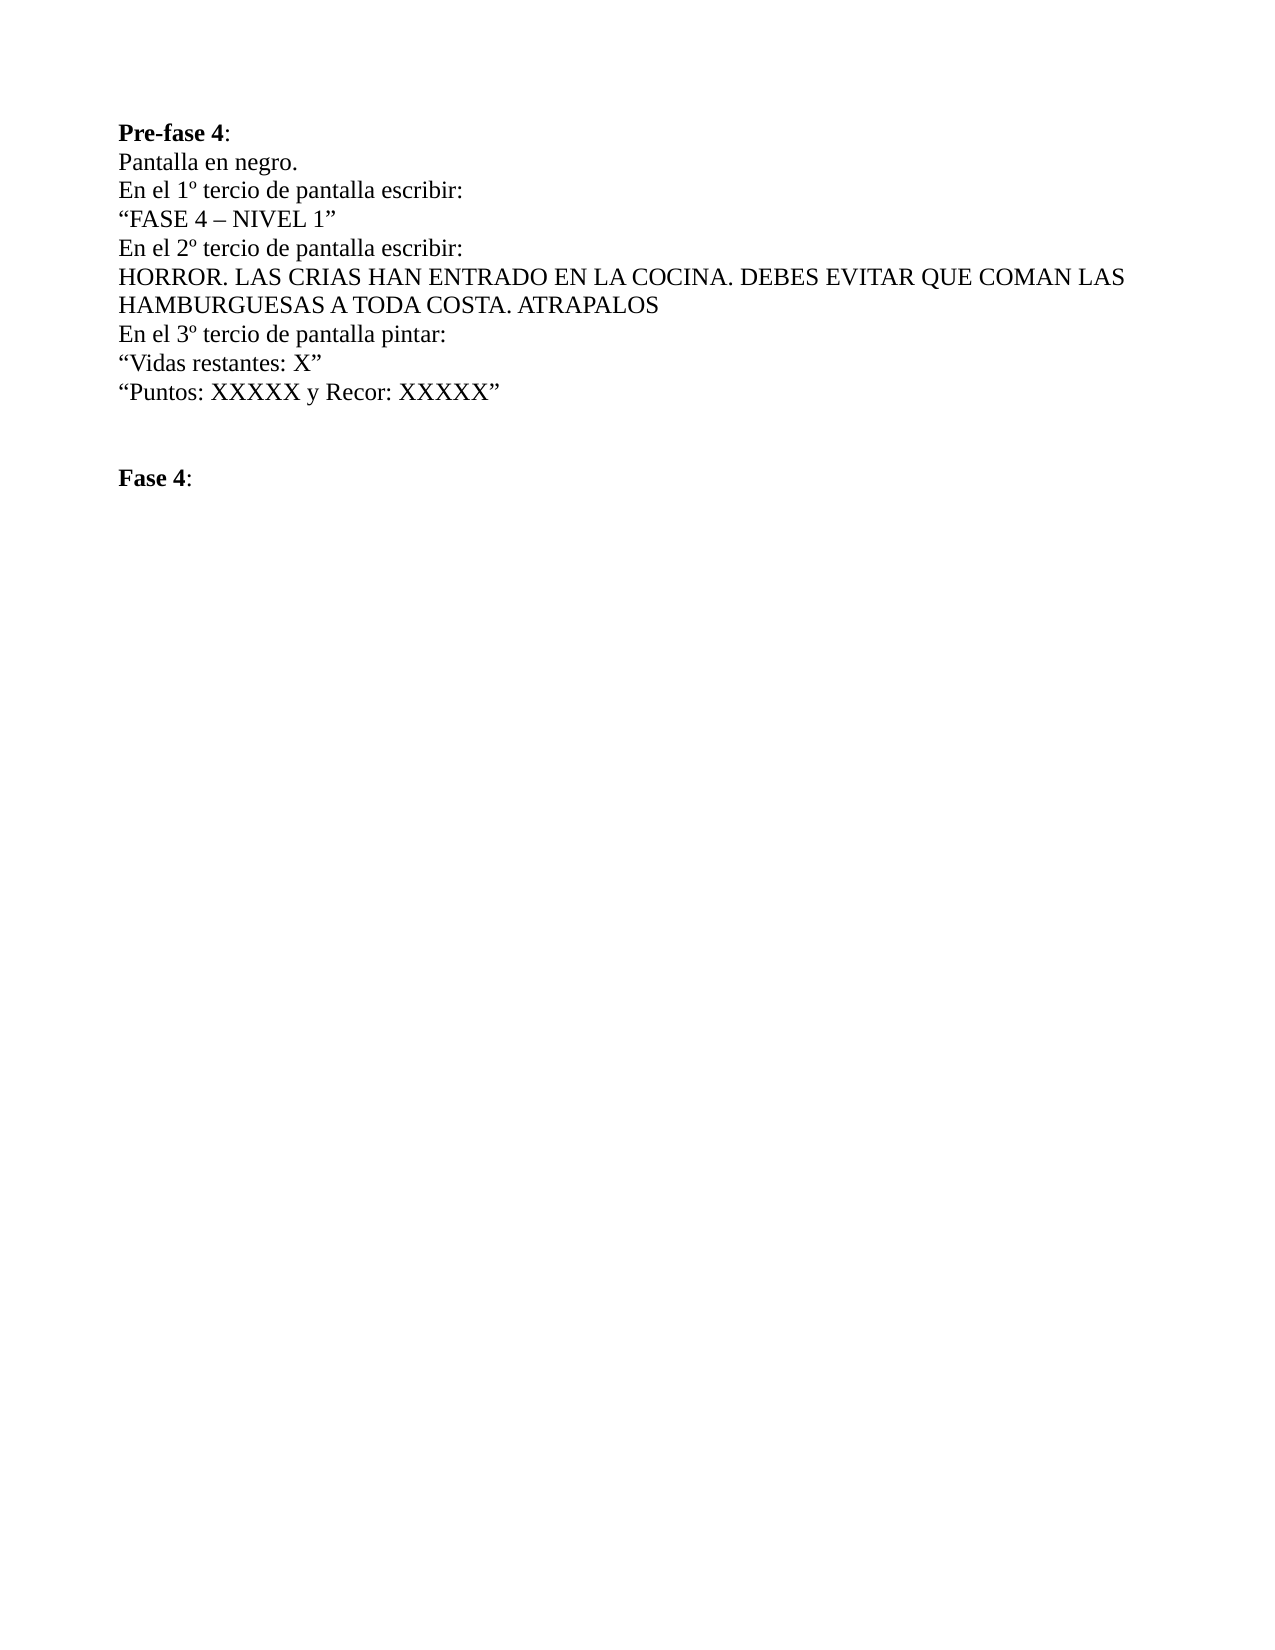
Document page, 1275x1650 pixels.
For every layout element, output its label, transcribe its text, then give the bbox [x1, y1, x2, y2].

text En el 2º tercio de pantalla escribir: [118, 233, 1157, 262]
text Fase 4: [118, 463, 1157, 492]
text “FASE 4 – NIVEL 1” [118, 204, 1157, 233]
text HORROR. LAS CRIAS HAN ENTRADO EN LA COCINA. DEBES EVITAR QUE COMAN LAS HAMBURGUESAS A TODA COSTA. ATRAPALOS [118, 262, 1157, 319]
text En el 3º tercio de pantalla pintar: [118, 319, 1157, 348]
text Pantalla en negro. [118, 147, 1157, 176]
text Pre-fase 4: [118, 118, 1157, 147]
text “Vidas restantes: X” [118, 348, 1157, 377]
text En el 1º tercio de pantalla escribir: [118, 176, 1157, 204]
text “Puntos: XXXXX y Recor: XXXXX” [118, 377, 1157, 406]
